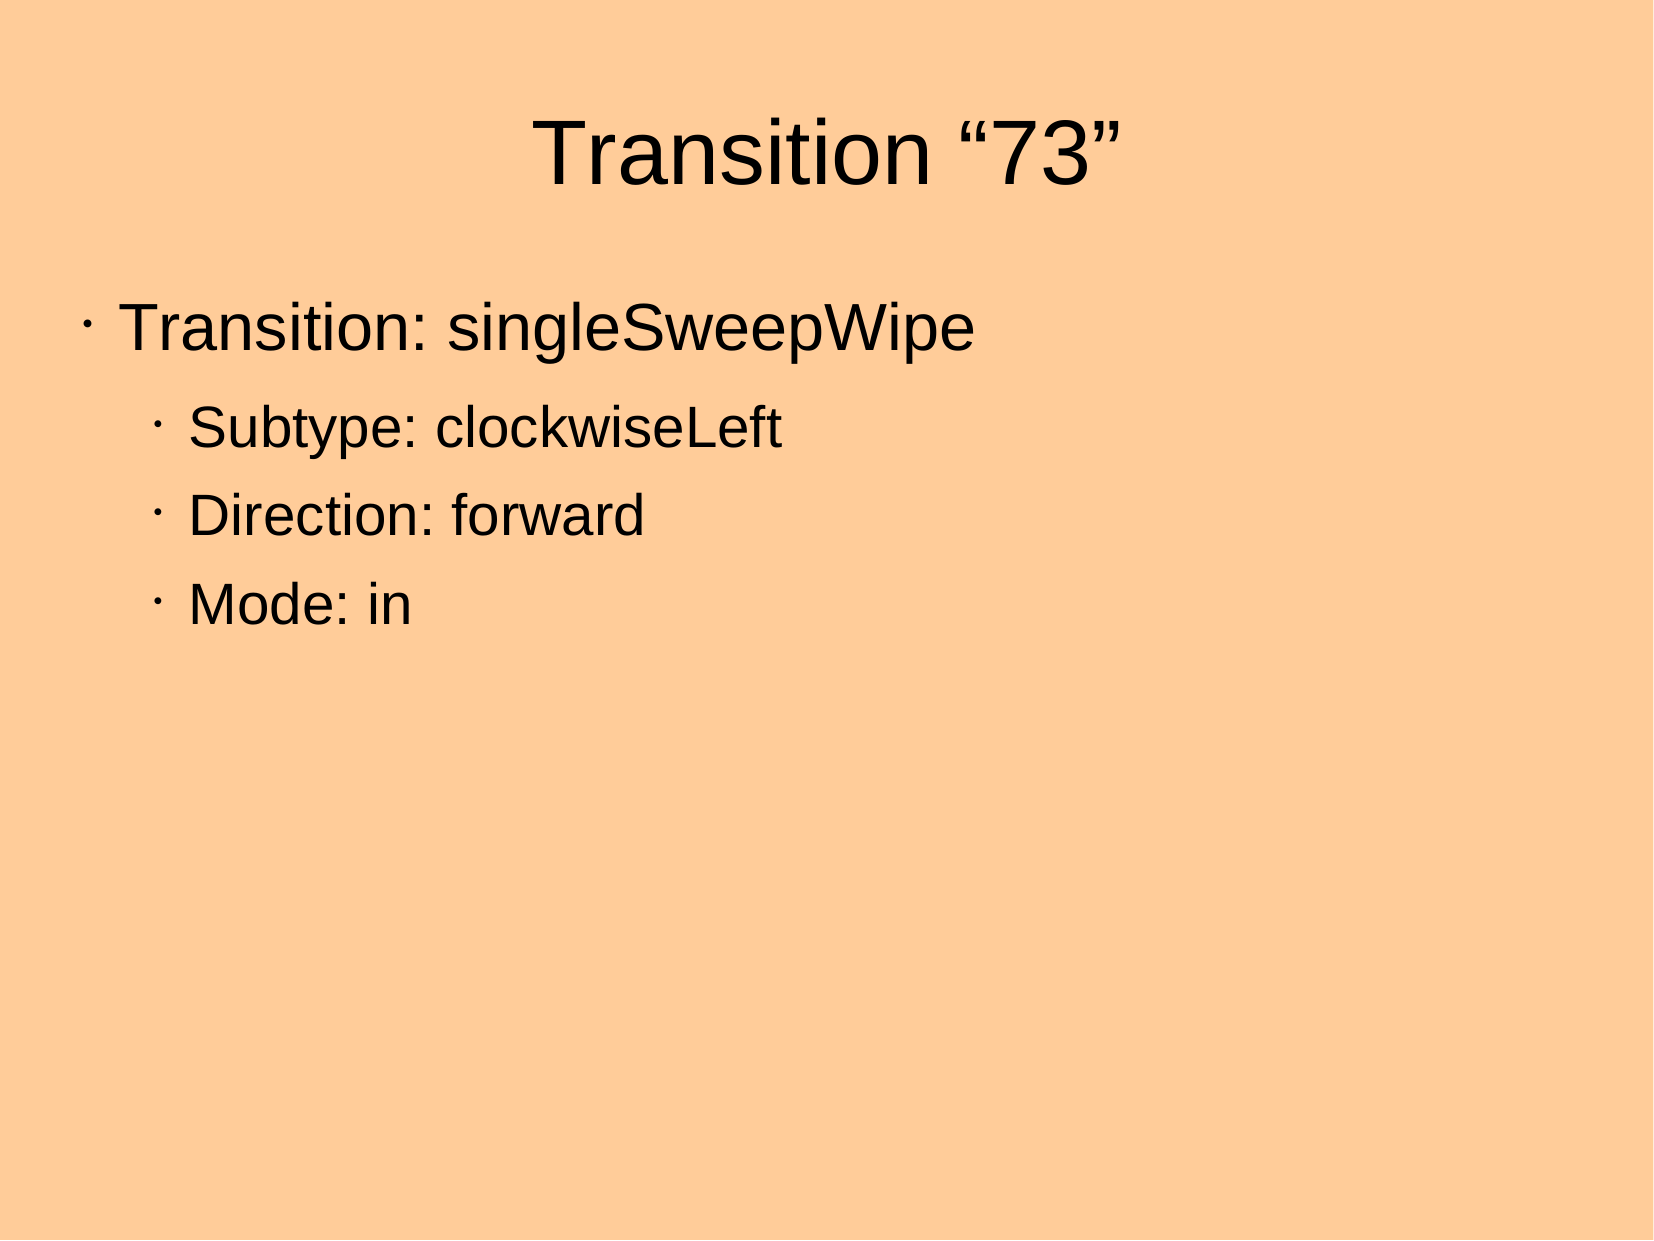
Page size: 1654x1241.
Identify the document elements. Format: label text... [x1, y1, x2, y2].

title Transition “73” [82, 49, 1571, 257]
list Transition: singleSweepWipe Subtype: clockwiseLeft Direction: forward Mode: in [82, 290, 1571, 1080]
